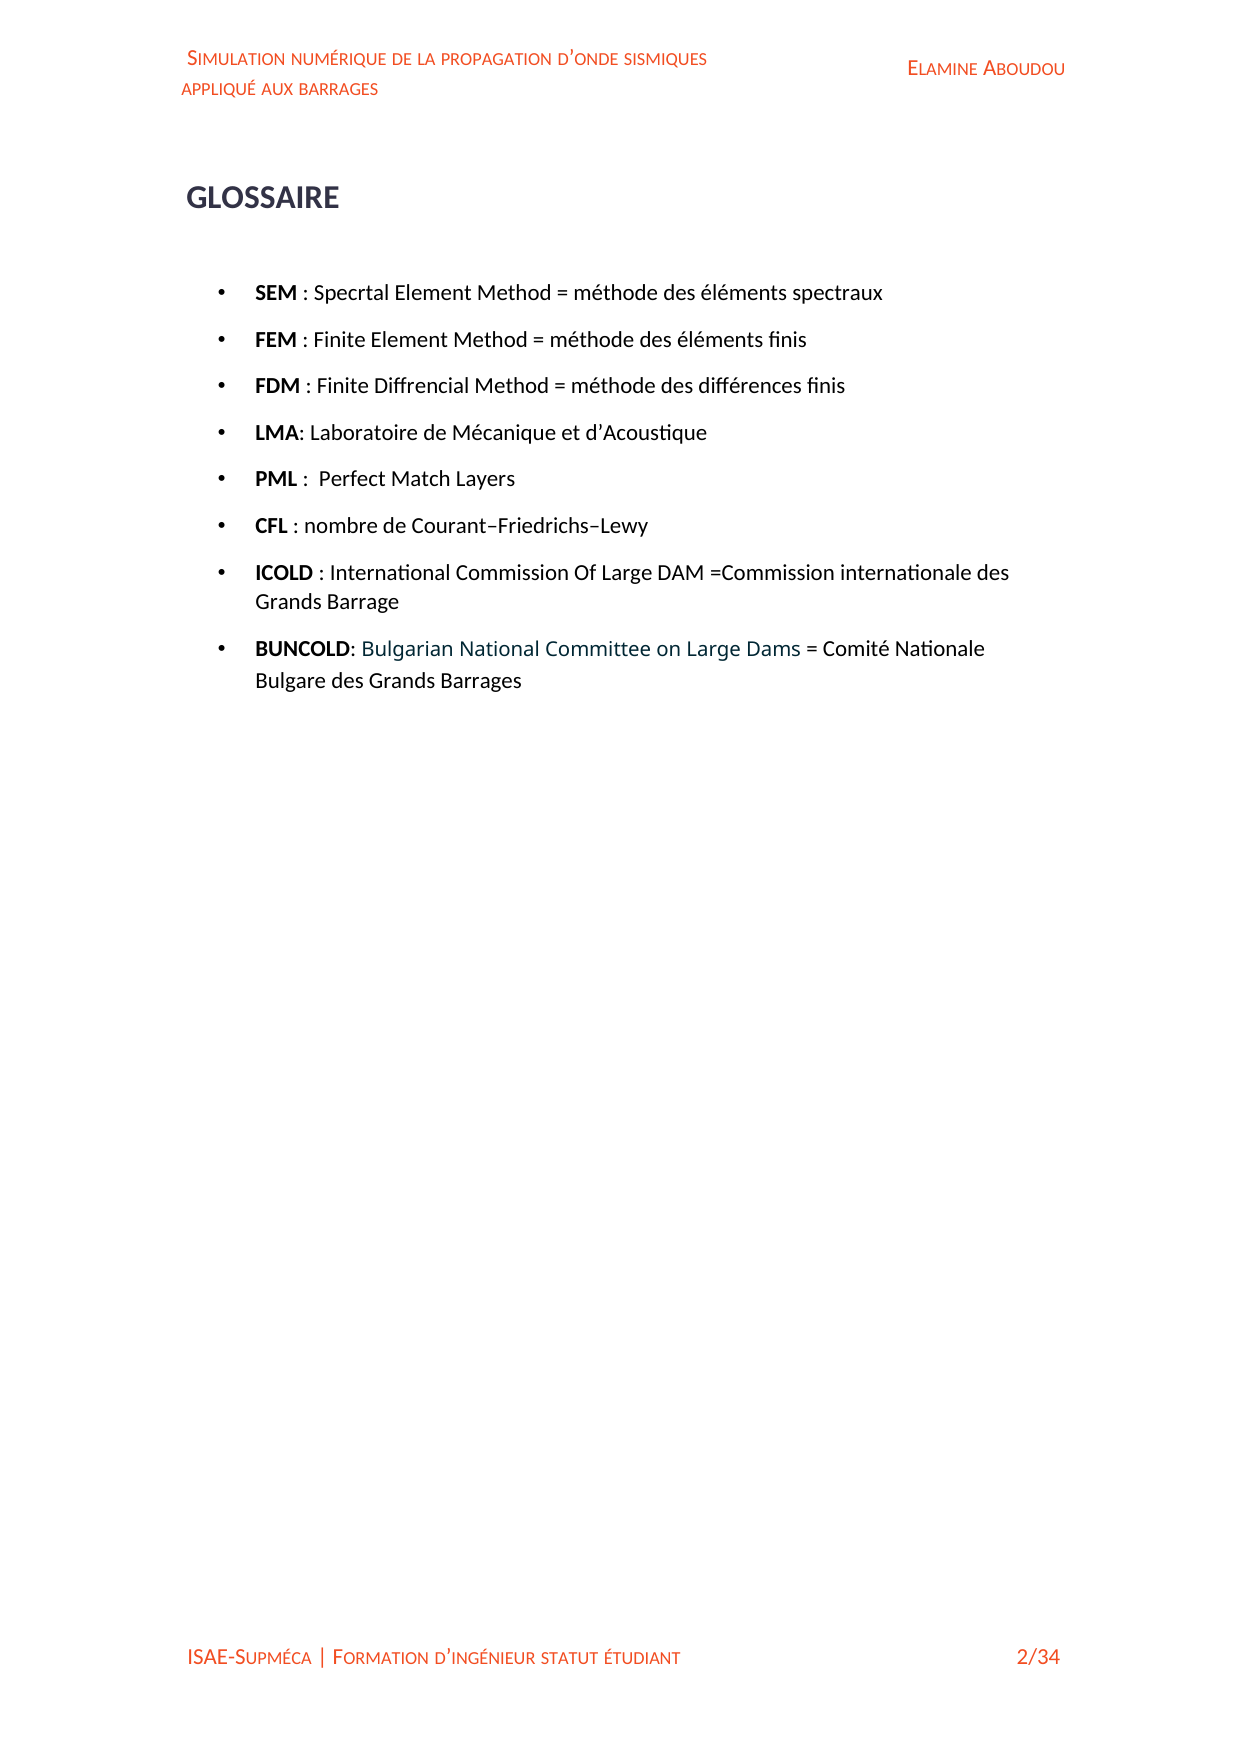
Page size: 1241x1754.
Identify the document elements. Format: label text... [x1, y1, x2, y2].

list PML : Perfect Match Layers [218, 464, 1060, 492]
list FEM : Finite Element Method = méthode des éléments finis [218, 325, 1060, 353]
list ICOLD : International Commission Of Large DAM =Commission internationale des Grands Barrage [218, 558, 1060, 616]
list CFL : nombre de Courant–Friedrichs–Lewy [218, 511, 1060, 539]
list LMA: Laboratoire de Mécanique et d’Acoustique [218, 418, 1060, 446]
list SEM : Specrtal Element Method = méthode des éléments spectraux [218, 278, 1060, 306]
list FDM : Finite Diffrencial Method = méthode des différences finis [218, 371, 1060, 399]
subtitle Glossaire [180, 176, 1060, 216]
list BUNCOLD: Bulgarian National Committee on Large Dams = Comité Nationale Bulgare des Grands Barrages [218, 634, 1060, 694]
